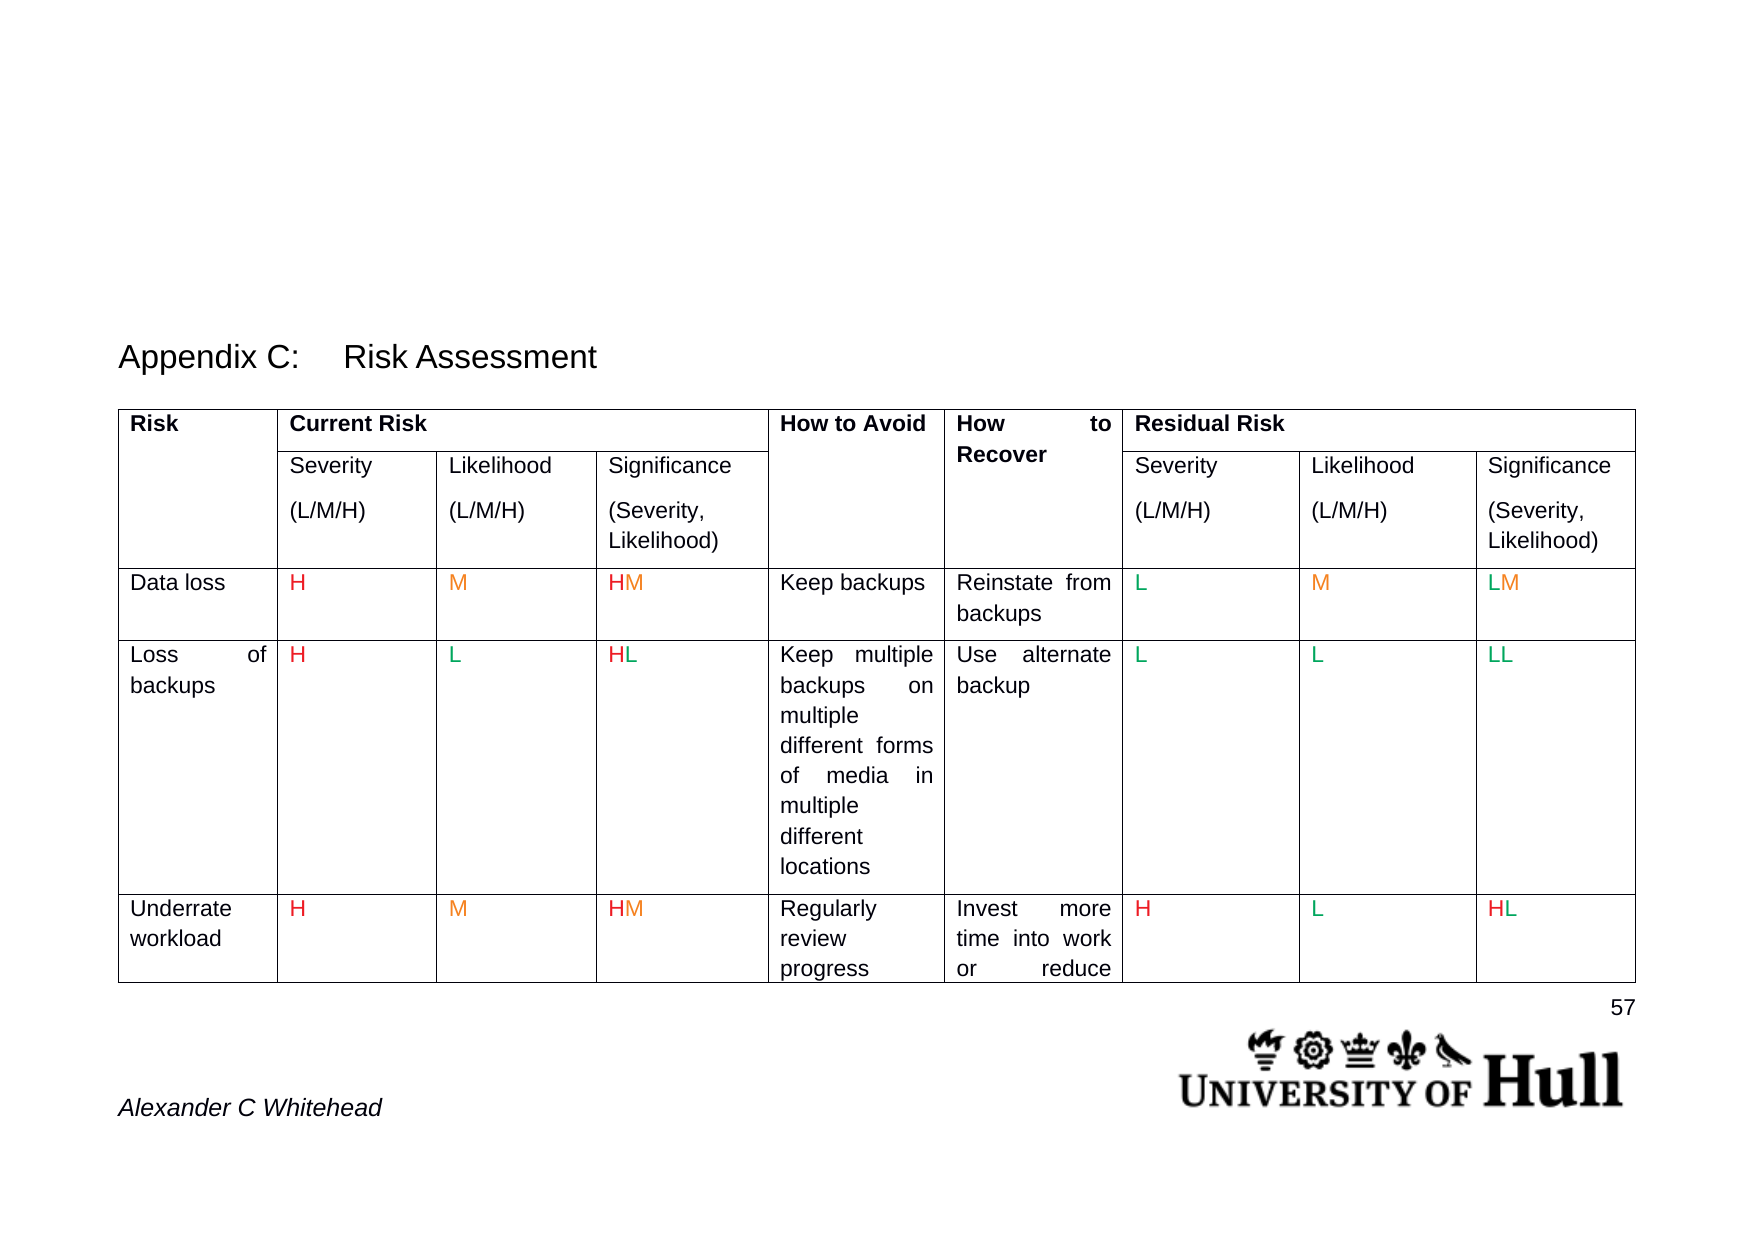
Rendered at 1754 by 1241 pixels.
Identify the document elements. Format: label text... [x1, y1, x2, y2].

table_header Current Risk [278, 410, 768, 451]
table_cell HL [1477, 895, 1635, 982]
table_cell Reinstate from backups [945, 569, 1122, 640]
table_cell M [1300, 569, 1476, 640]
table_cell Significance (Severity, Likelihood) [597, 452, 768, 568]
table_header Risk [119, 410, 277, 568]
table_cell L [1300, 641, 1476, 894]
table_cell L [437, 641, 596, 894]
table_cell M [437, 569, 596, 640]
table_header How to Avoid [769, 410, 944, 568]
table_cell Severity (L/M/H) [1123, 452, 1299, 568]
table_cell L [1123, 569, 1299, 640]
table_header Residual Risk [1123, 410, 1635, 451]
table_cell M [437, 895, 596, 982]
table_cell HM [597, 895, 768, 982]
table_cell L [1300, 895, 1476, 982]
table_cell LM [1477, 569, 1635, 640]
table_cell Likelihood (L/M/H) [437, 452, 596, 568]
table_cell HL [597, 641, 768, 894]
table_cell H [278, 569, 436, 640]
table_cell H [278, 895, 436, 982]
table_cell L [1123, 641, 1299, 894]
table_cell Likelihood (L/M/H) [1300, 452, 1476, 568]
table_cell Keep backups [769, 569, 944, 640]
table_header How to Recover [945, 410, 1122, 568]
table_cell Use alternate backup [945, 641, 1122, 894]
table_cell Loss of backups [119, 641, 277, 894]
table_cell HM [597, 569, 768, 640]
table_cell Data loss [119, 569, 277, 640]
subtitle Risk Assessment [118, 337, 1636, 376]
table_cell H [278, 641, 436, 894]
table_cell Severity (L/M/H) [278, 452, 436, 568]
table_cell Regularly review progress [769, 895, 944, 982]
table_cell Underrate workload [119, 895, 277, 982]
table_cell LL [1477, 641, 1635, 894]
table_cell Invest more time into work or reduce [945, 895, 1122, 982]
picture [1172, 1020, 1632, 1117]
table_cell Keep multiple backups on multiple different forms of media in multiple different locations [769, 641, 944, 894]
table_cell Significance (Severity, Likelihood) [1477, 452, 1635, 568]
table_cell H [1123, 895, 1299, 982]
